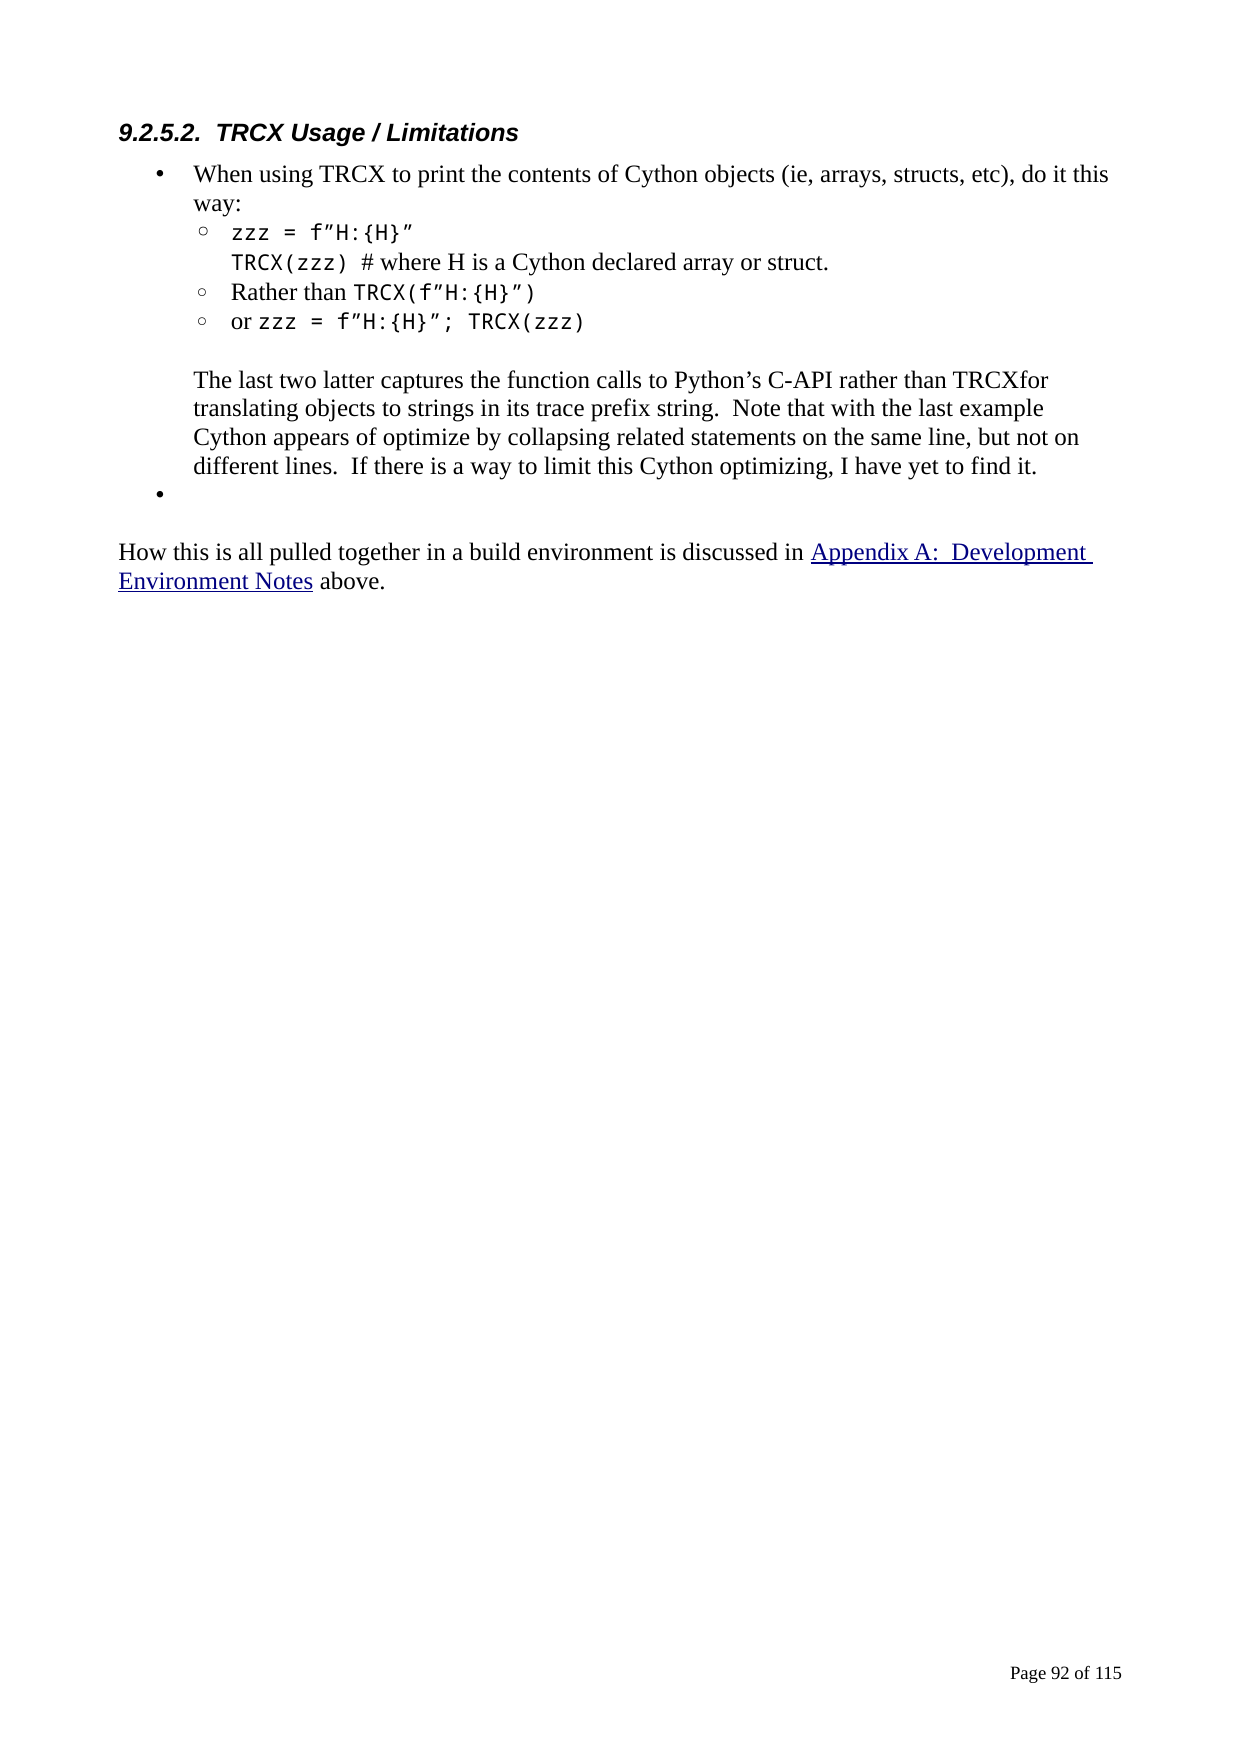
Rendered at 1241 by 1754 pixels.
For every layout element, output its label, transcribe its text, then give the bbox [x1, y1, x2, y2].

subtitle TRCX Usage / Limitations [118, 118, 1122, 147]
list Rather than TRCX(f”H:{H}”) [193, 276, 1122, 306]
list The last two latter captures the function calls to Python’s C-API rather than TRCXfor translating objects to strings in its trace prefix string. Note that with the last example Cython appears of optimize by collapsing related statements on the same line, but not on different lines. If there is a way to limit this Cython optimizing, I have yet to find it. [156, 365, 1122, 480]
text How this is all pulled together in a build environment is discussed in Appendix A: Development Environment Notes above. [118, 537, 1122, 595]
list or zzz = f”H:{H}”; TRCX(zzz) [193, 306, 1122, 365]
list zzz = f”H:{H}” TRCX(zzz) # where H is a Cython declared array or struct. [193, 217, 1122, 276]
list When using TRCX to print the contents of Cython objects (ie, arrays, structs, etc), do it this way: [156, 159, 1122, 217]
